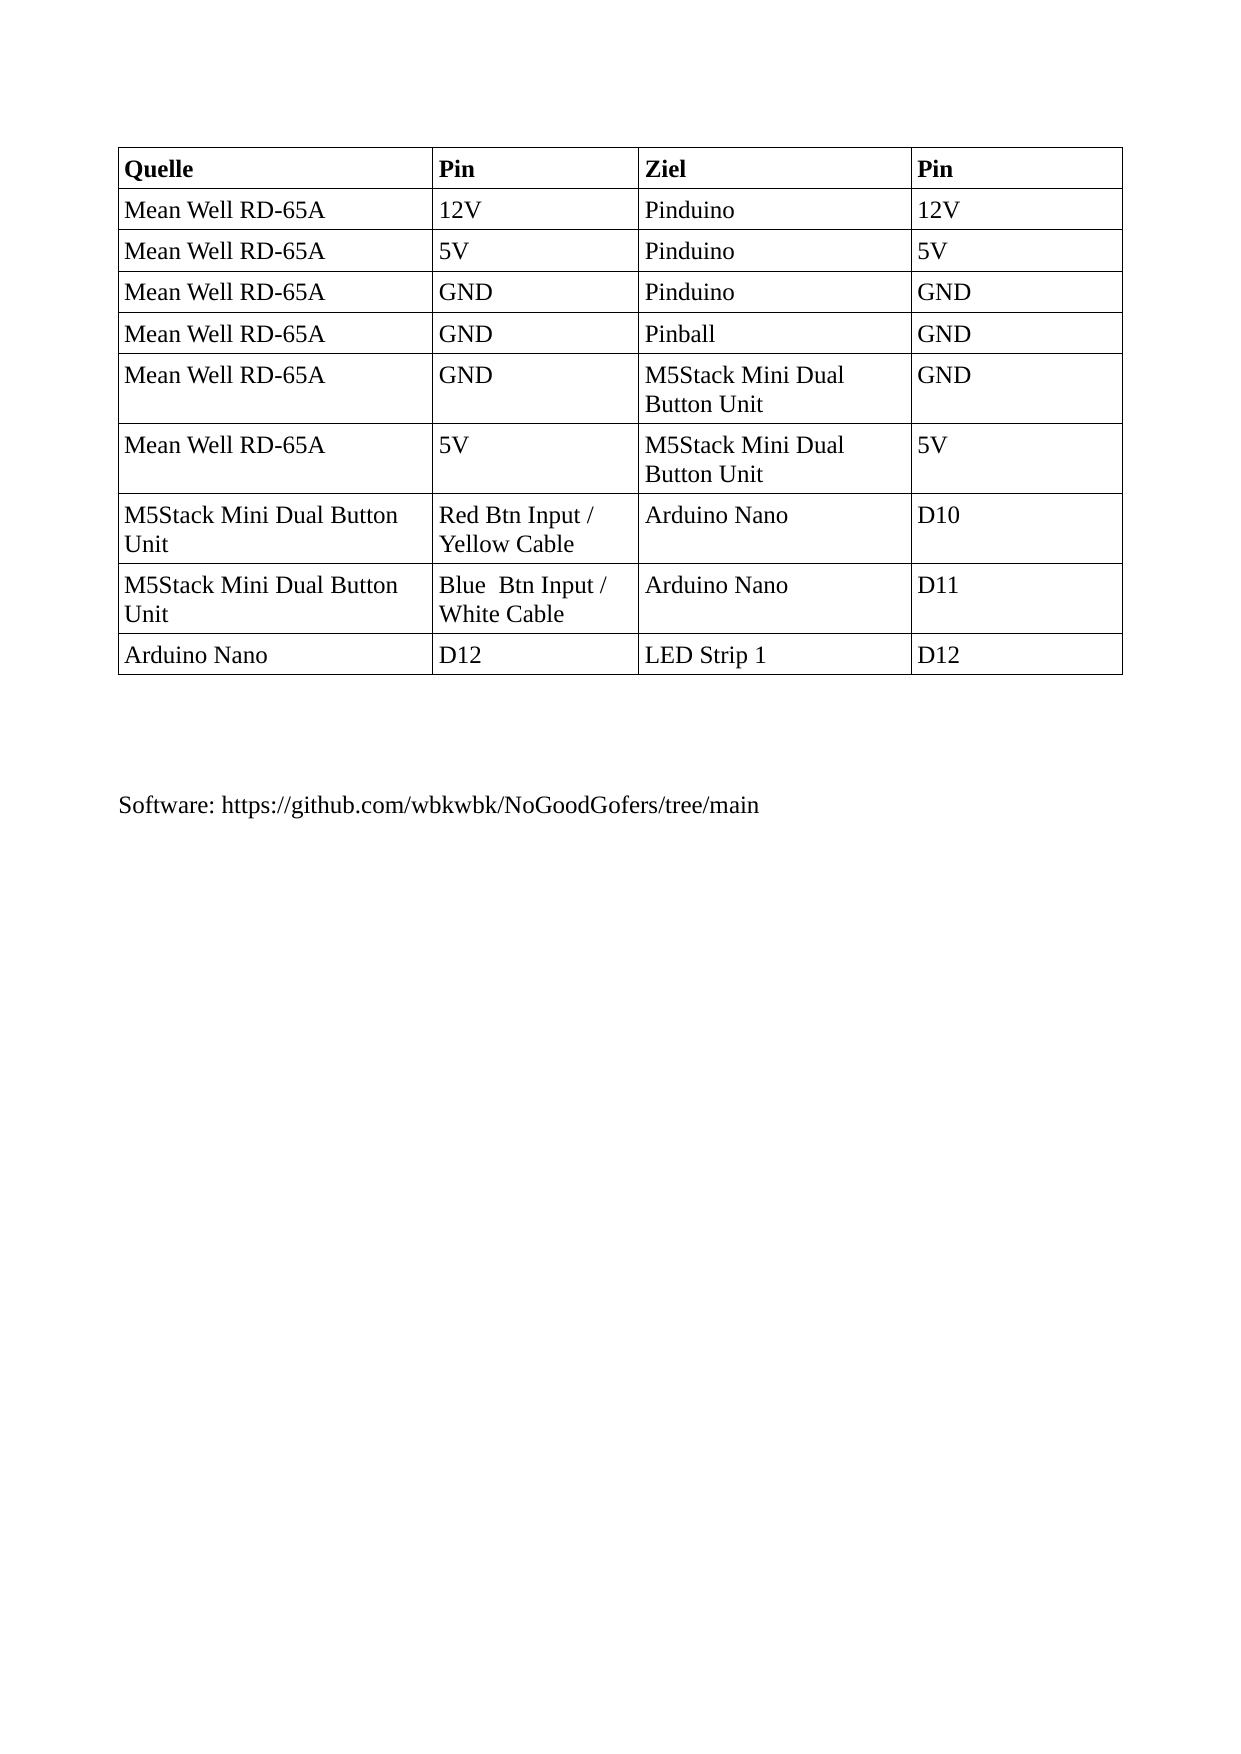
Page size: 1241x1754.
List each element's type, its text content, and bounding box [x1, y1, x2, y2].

table_cell GND [912, 272, 1122, 312]
table_cell Arduino Nano [119, 634, 432, 674]
table_cell Pinduino [639, 189, 911, 229]
table_cell Red Btn Input / Yellow Cable [433, 494, 638, 563]
table_cell GND [912, 354, 1122, 423]
table_cell Arduino Nano [639, 564, 911, 633]
table_cell 12V [433, 189, 638, 229]
table_cell 5V [912, 230, 1122, 271]
table_cell 5V [433, 230, 638, 271]
table_cell Mean Well RD-65A [119, 424, 432, 493]
table_cell Mean Well RD-65A [119, 354, 432, 423]
table_cell M5Stack Mini Dual Button Unit [639, 424, 911, 493]
table_cell D12 [433, 634, 638, 674]
table_cell GND [912, 313, 1122, 353]
table_cell Mean Well RD-65A [119, 189, 432, 229]
table_cell M5Stack Mini Dual Button Unit [639, 354, 911, 423]
table_cell Blue Btn Input / White Cable [433, 564, 638, 633]
table_cell Pinduino [639, 230, 911, 271]
table_cell 5V [912, 424, 1122, 493]
table_cell D10 [912, 494, 1122, 563]
table_cell GND [433, 313, 638, 353]
table_cell LED Strip 1 [639, 634, 911, 674]
table_cell M5Stack Mini Dual Button Unit [119, 564, 432, 633]
table_header Ziel [639, 148, 911, 188]
table_cell 12V [912, 189, 1122, 229]
table_header Pin [433, 148, 638, 188]
table_header Pin [912, 148, 1122, 188]
table_cell 5V [433, 424, 638, 493]
table_header Quelle [119, 148, 432, 188]
table_cell D11 [912, 564, 1122, 633]
table_cell Mean Well RD-65A [119, 313, 432, 353]
table_cell D12 [912, 634, 1122, 674]
text Software: https://github.com/wbkwbk/NoGoodGofers/tree/main [118, 790, 1122, 819]
table_cell Mean Well RD-65A [119, 230, 432, 271]
table_cell Mean Well RD-65A [119, 272, 432, 312]
table_cell M5Stack Mini Dual Button Unit [119, 494, 432, 563]
table_cell Pinduino [639, 272, 911, 312]
table_cell GND [433, 354, 638, 423]
table_cell Arduino Nano [639, 494, 911, 563]
table_cell GND [433, 272, 638, 312]
table_cell Pinball [639, 313, 911, 353]
